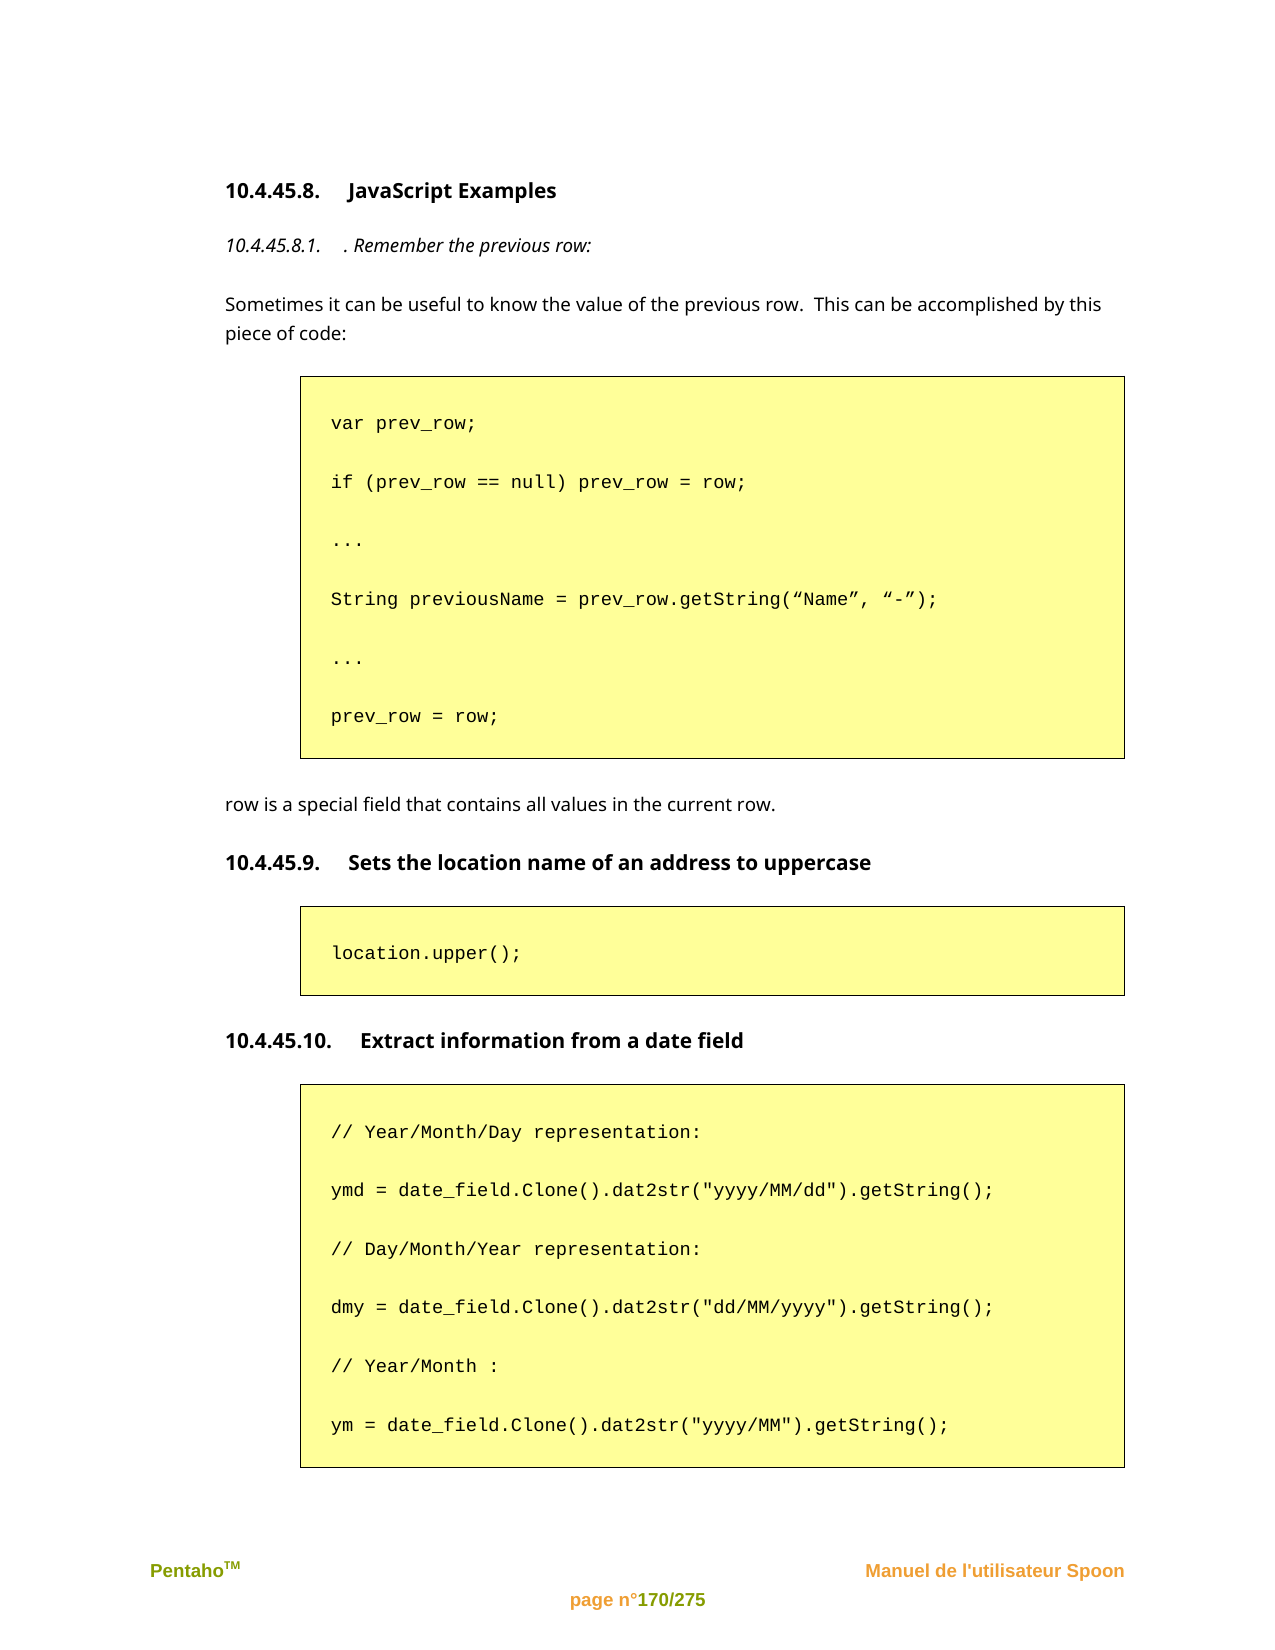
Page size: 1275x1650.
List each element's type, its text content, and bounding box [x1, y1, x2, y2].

text prev_row = row; [301, 669, 1124, 758]
subtitle Sets the location name of an address to uppercase [225, 847, 1125, 876]
text Sometimes it can be useful to know the value of the previous row. This can be accomplished by this piece of code: [225, 288, 1125, 346]
subtitle . Remember the previous row: [225, 229, 1125, 258]
text // Year/Month/Day representation: [301, 1085, 1124, 1143]
text ymd = date_field.Clone().dat2str("yyyy/MM/dd").getString(); [301, 1143, 1124, 1201]
text location.upper(); [301, 907, 1124, 995]
text // Year/Month : [301, 1319, 1124, 1377]
text ... [301, 610, 1124, 669]
text if (prev_row == null) prev_row = row; [301, 434, 1124, 493]
text ym = date_field.Clone().dat2str("yyyy/MM").getString(); [301, 1377, 1124, 1467]
text String previousName = prev_row.getString(“Name”, “-”); [301, 552, 1124, 610]
text // Day/Month/Year representation: [301, 1201, 1124, 1260]
text ... [301, 493, 1124, 552]
text dmy = date_field.Clone().dat2str("dd/MM/yyyy").getString(); [301, 1260, 1124, 1319]
text row is a special field that contains all values in the current row. [225, 788, 1125, 818]
subtitle JavaScript Examples [225, 175, 1125, 204]
text var prev_row; [301, 377, 1124, 434]
subtitle Extract information from a date field [225, 1026, 1125, 1055]
